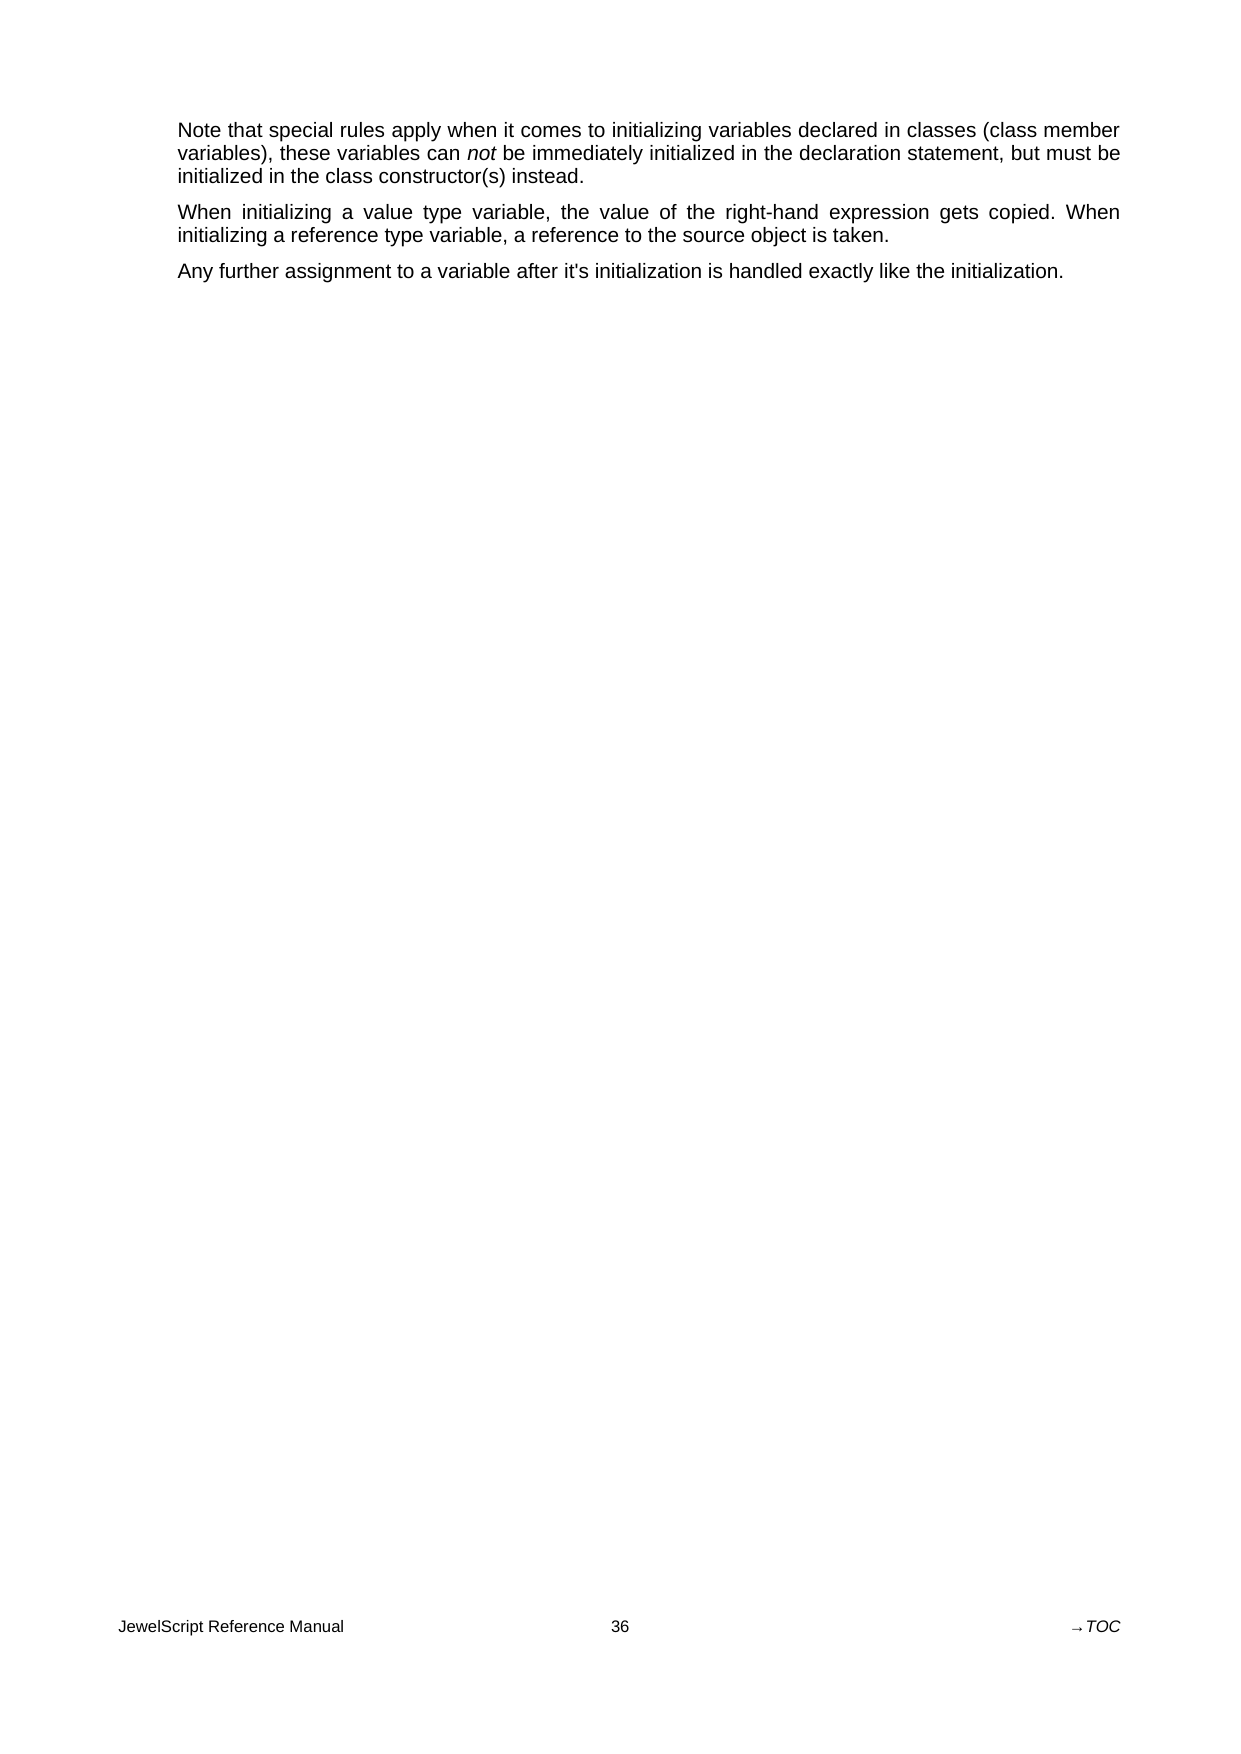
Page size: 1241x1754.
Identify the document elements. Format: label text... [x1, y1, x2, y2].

text When initializing a value type variable, the value of the right-hand expression gets copied. When initializing a reference type variable, a reference to the source object is taken. [177, 200, 1122, 247]
text Any further assignment to a variable after it's initialization is handled exactly like the initialization. [177, 259, 1122, 282]
text Note that special rules apply when it comes to initializing variables declared in classes (class member variables), these variables can not be immediately initialized in the declaration statement, but must be initialized in the class constructor(s) instead. [177, 118, 1122, 188]
